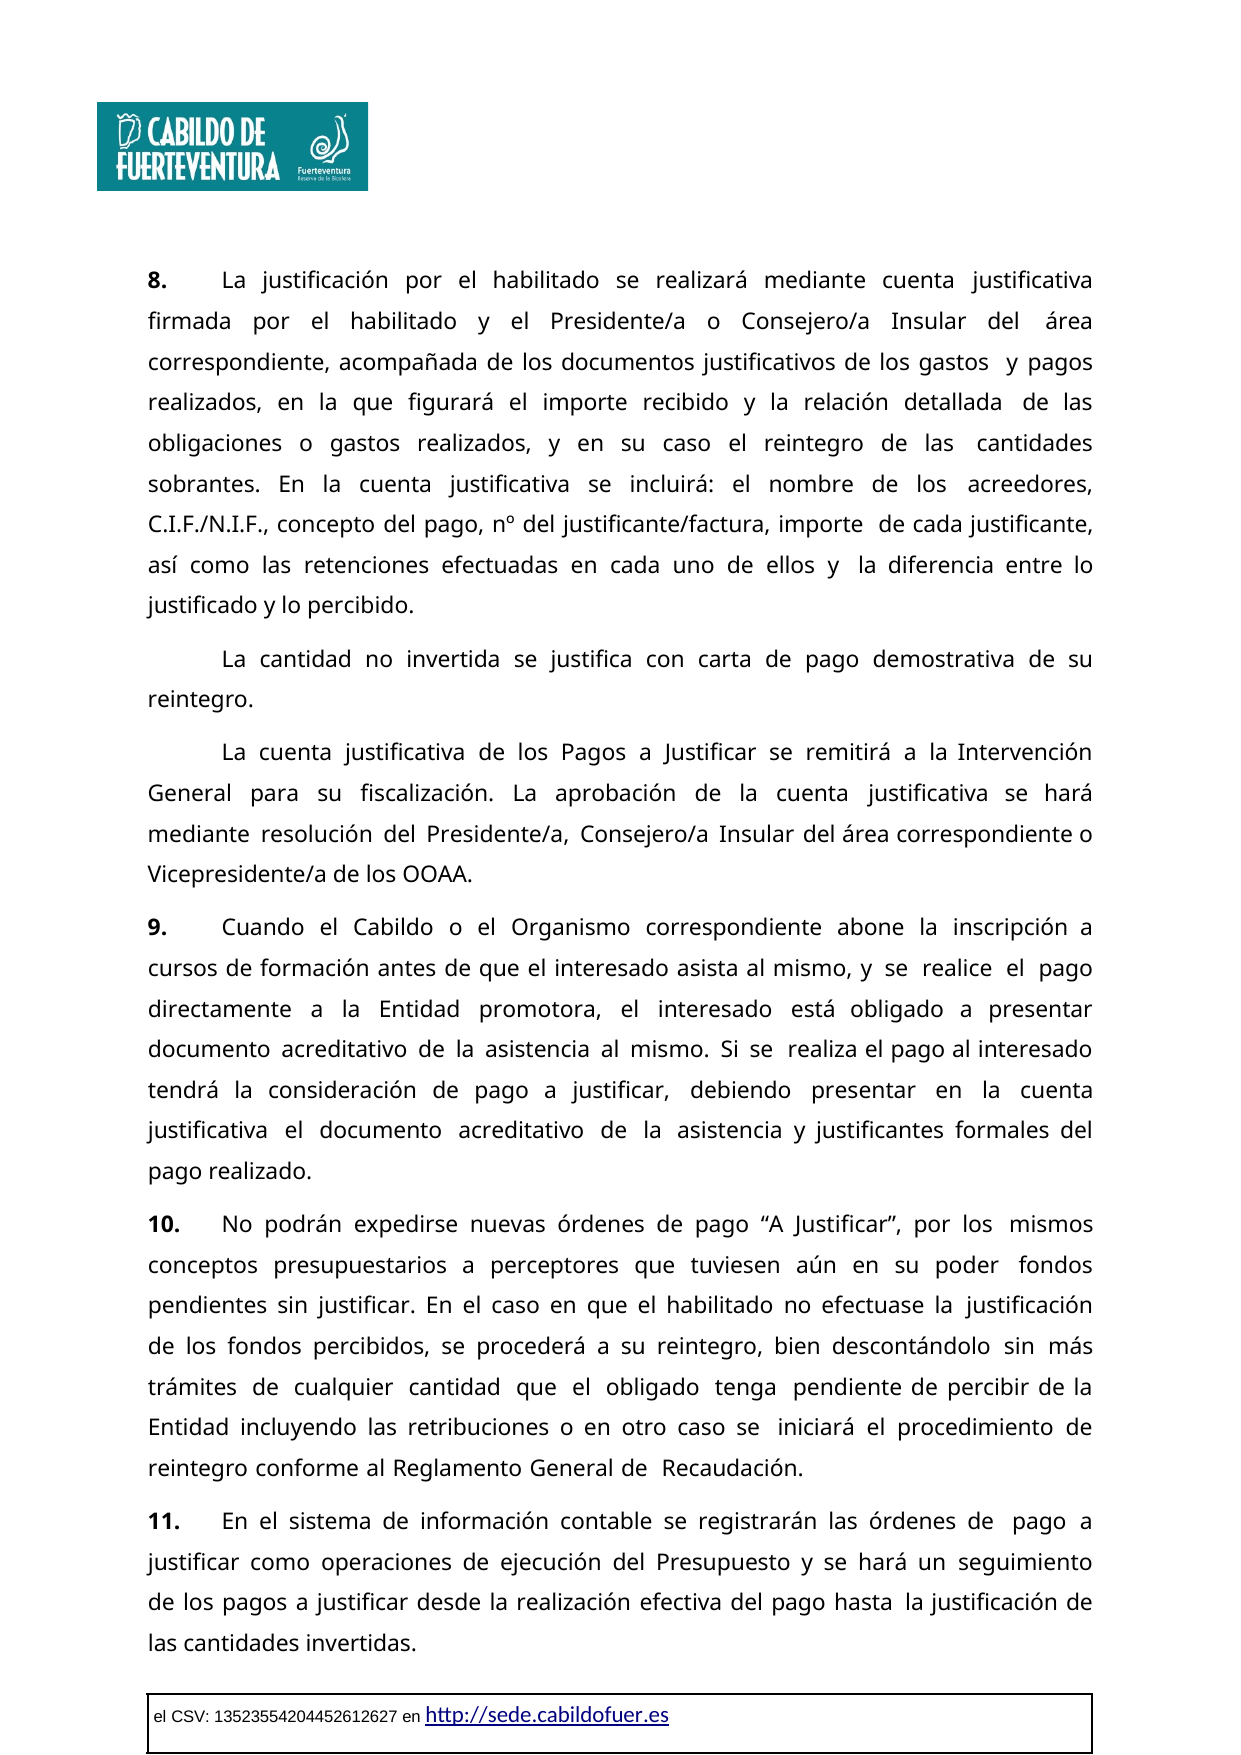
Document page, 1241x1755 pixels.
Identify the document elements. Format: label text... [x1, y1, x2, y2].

list Cuando el Cabildo o el Organismo correspondiente abone la inscripción a cursos de formación antes de que el interesado asista al mismo, y se realice el pago directamente a la Entidad promotora, el interesado está obligado a presentar documento acreditativo de la asistencia al mismo. Si se realiza el pago al interesado tendrá la consideración de pago a justificar, debiendo presentar en la cuenta justificativa el documento acreditativo de la asistencia y justificantes formales del pago realizado. [85, 911, 1093, 1186]
list En el sistema de información contable se registrarán las órdenes de pago a justificar como operaciones de ejecución del Presupuesto y se hará un seguimiento de los pagos a justificar desde la realización efectiva del pago hasta la justificación de las cantidades invertidas. [85, 1505, 1093, 1658]
list La justificación por el habilitado se realizará mediante cuenta justificativa firmada por el habilitado y el Presidente/a o Consejero/a Insular del área correspondiente, acompañada de los documentos justificativos de los gastos y pagos realizados, en la que figurará el importe recibido y la relación detallada de las obligaciones o gastos realizados, y en su caso el reintegro de las cantidades sobrantes. En la cuenta justificativa se incluirá: el nombre de los acreedores, C.I.F./N.I.F., concepto del pago, nº del justificante/factura, importe de cada justificante, así como las retenciones efectuadas en cada uno de ellos y la diferencia entre lo justificado y lo percibido. [85, 264, 1093, 621]
text La cuenta justificativa de los Pagos a Justificar se remitirá a la Intervención General para su fiscalización. La aprobación de la cuenta justificativa se hará mediante resolución del Presidente/a, Consejero/a Insular del área correspondiente o Vicepresidente/a de los OOAA. [147, 736, 1093, 889]
list No podrán expedirse nuevas órdenes de pago “A Justificar”, por los mismos conceptos presupuestarios a perceptores que tuviesen aún en su poder fondos pendientes sin justificar. En el caso en que el habilitado no efectuase la justificación de los fondos percibidos, se procederá a su reintegro, bien descontándolo sin más trámites de cualquier cantidad que el obligado tenga pendiente de percibir de la Entidad incluyendo las retribuciones o en otro caso se iniciará el procedimiento de reintegro conforme al Reglamento General de Recaudación. [85, 1208, 1093, 1483]
text La cantidad no invertida se justifica con carta de pago demostrativa de su reintegro. [147, 643, 1093, 714]
